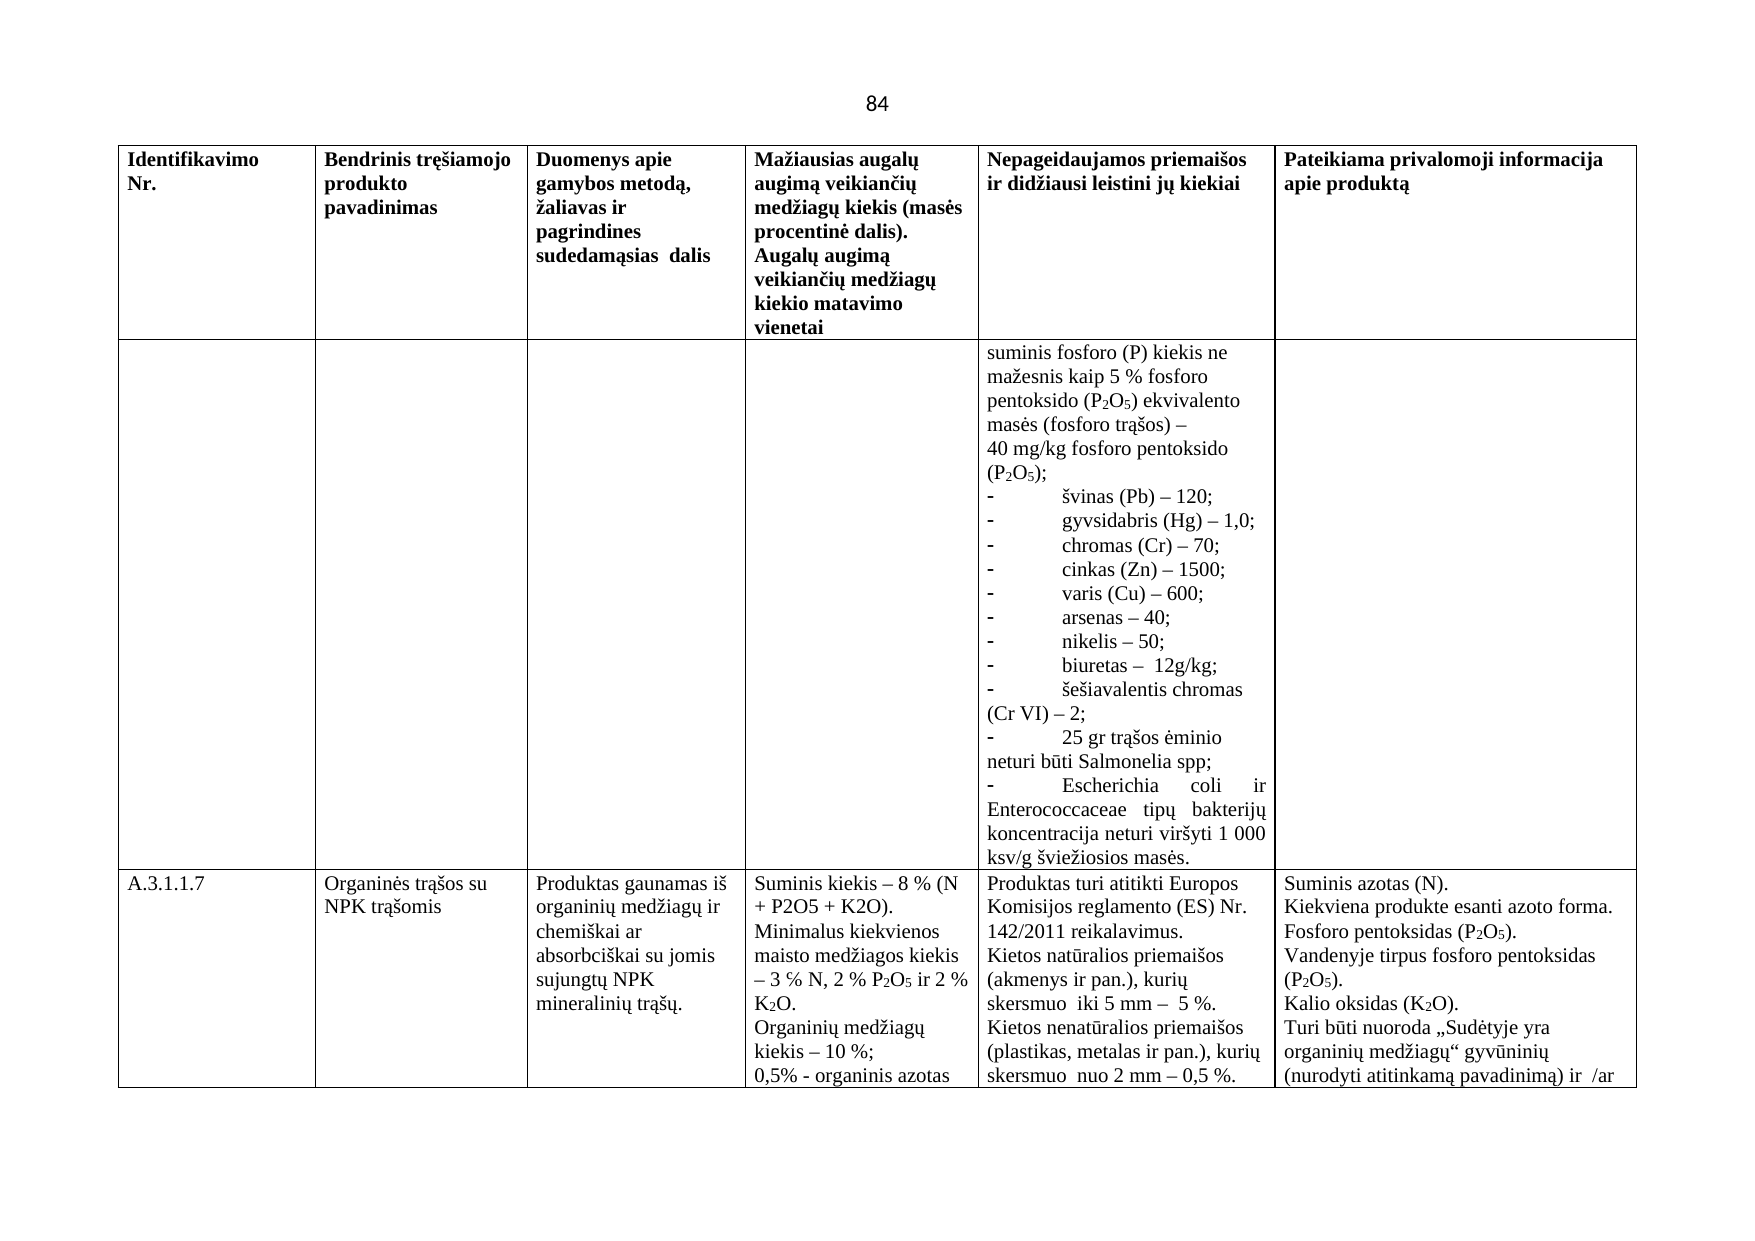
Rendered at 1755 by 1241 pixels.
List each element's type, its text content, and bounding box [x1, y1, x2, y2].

table_header Identifikavimo Nr. [119, 146, 315, 339]
table_header Pateikiama privalomoji informacija apie produktą [1276, 146, 1636, 339]
table_cell A.3.1.1.7 [119, 870, 315, 1087]
table_cell [746, 340, 978, 869]
table_cell [1276, 340, 1636, 869]
table_cell Produktas gaunamas iš organinių medžiagų ir chemiškai ar absorbciškai su jomis sujungtų NPK mineralinių trąšų. [528, 870, 745, 1087]
table_header Duomenys apie gamybos metodą, žaliavas ir pagrindines sudedamąsias dalis [528, 146, 745, 339]
table_header Nepageidaujamos priemaišos ir didžiausi leistini jų kiekiai [979, 146, 1274, 339]
table_cell Produktas turi atitikti Europos Komisijos reglamento (ES) Nr. 142/2011 reikalavimus. Kietos natūralios priemaišos (akmenys ir pan.), kurių skersmuo iki 5 mm – 5 %. Kietos nenatūralios priemaišos (plastikas, metalas ir pan.), kurių skersmuo nuo 2 mm – 0,5 %. [979, 870, 1274, 1087]
table_cell Suminis kiekis – 8 % (N + P2O5 + K2O). Minimalus kiekvienos maisto medžiagos kiekis – 3 ℅ N, 2 % P2O5 ir 2 % K2O. Organinių medžiagų kiekis – 10 %; 0,5% - organinis azotas [746, 870, 978, 1087]
table_cell Organinės trąšos su NPK trąšomis [316, 870, 527, 1087]
table_header Bendrinis tręšiamojo produkto pavadinimas [316, 146, 527, 339]
table_cell suminis fosforo (P) kiekis ne mažesnis kaip 5 % fosforo pentoksido (P2O5) ekvivalento masės (fosforo trąšos) – 40 mg/kg fosforo pentoksido (P2O5);  švinas (Pb) – 120;  gyvsidabris (Hg) – 1,0;  chromas (Cr) – 70;  cinkas (Zn) – 1500;  varis (Cu) – 600;  arsenas – 40;  nikelis – 50;  biuretas – 12g/kg;  šešiavalentis chromas (Cr VI) – 2;  25 gr trąšos ėminio neturi būti Salmonelia spp;  Escherichia coli ir Enterococcaceae tipų bakterijų koncentracija neturi viršyti 1 000 ksv/g šviežiosios masės. [979, 340, 1274, 869]
table_cell [316, 340, 527, 869]
table_cell [119, 340, 315, 869]
table_cell Suminis azotas (N). Kiekviena produkte esanti azoto forma. Fosforo pentoksidas (P2O5). Vandenyje tirpus fosforo pentoksidas (P2O5). Kalio oksidas (K2O). Turi būti nuoroda „Sudėtyje yra organinių medžiagų“ gyvūninių (nurodyti atitinkamą pavadinimą) ir /ar [1276, 870, 1636, 1087]
table_header Mažiausias augalų augimą veikiančių medžiagų kiekis (masės procentinė dalis). Augalų augimą veikiančių medžiagų kiekio matavimo vienetai [746, 146, 978, 339]
table_cell [528, 340, 745, 869]
